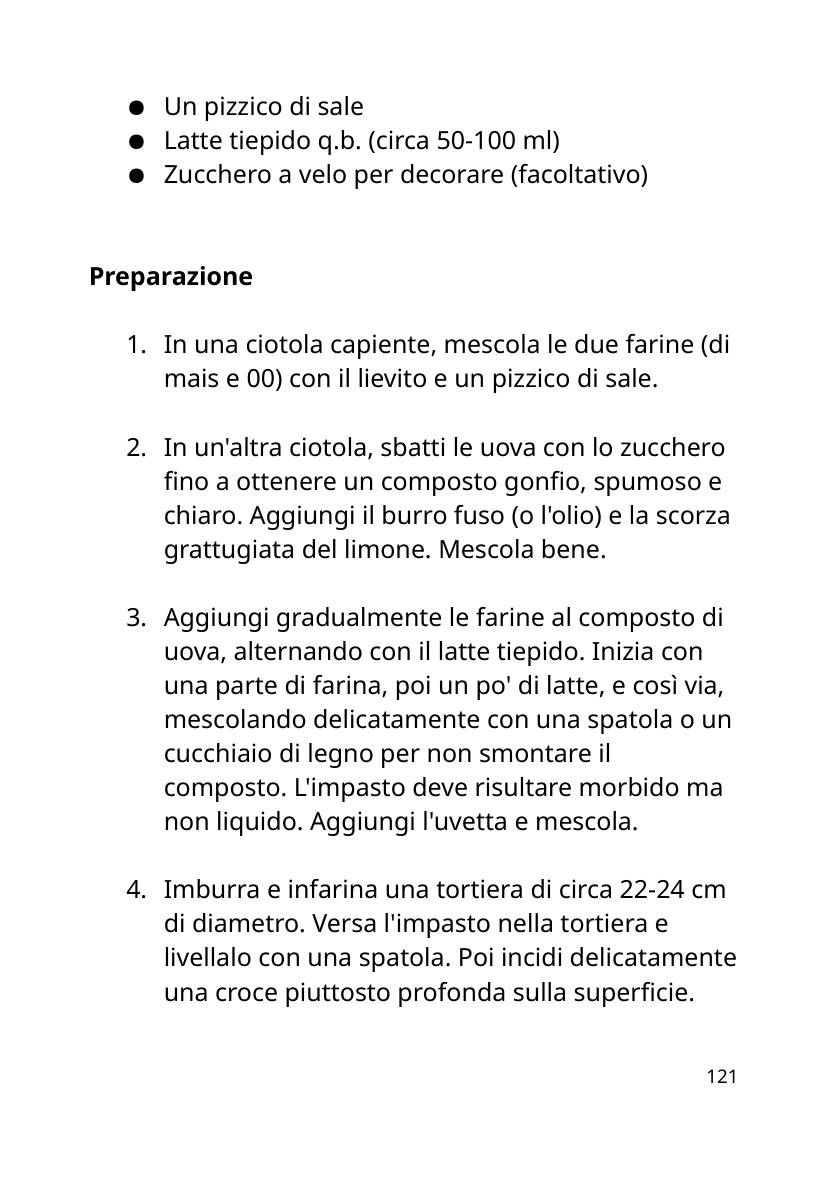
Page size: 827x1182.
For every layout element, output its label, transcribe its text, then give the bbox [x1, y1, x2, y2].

list Latte tiepido q.b. (circa 50-100 ml) [126, 123, 738, 157]
list In un'altra ciotola, sbatti le uova con lo zucchero fino a ottenere un composto gonfio, spumoso e chiaro. Aggiungi il burro fuso (o l'olio) e la scorza grattugiata del limone. Mescola bene. [126, 429, 738, 565]
list Un pizzico di sale [126, 88, 738, 123]
list In una ciotola capiente, mescola le due farine (di mais e 00) con il lievito e un pizzico di sale. [126, 327, 738, 395]
list Imburra e infarina una tortiera di circa 22-24 cm di diametro. Versa l'impasto nella tortiera e livellalo con una spatola. Poi incidi delicatamente una croce piuttosto profonda sulla superficie. [126, 872, 738, 1008]
list Zucchero a velo per decorare (facoltativo) [126, 157, 738, 191]
list Aggiungi gradualmente le farine al composto di uova, alternando con il latte tiepido. Inizia con una parte di farina, poi un po' di latte, e così via, mescolando delicatamente con una spatola o un cucchiaio di legno per non smontare il composto. L'impasto deve risultare morbido ma non liquido. Aggiungi l'uvetta e mescola. [126, 599, 738, 838]
text Preparazione [88, 259, 732, 293]
